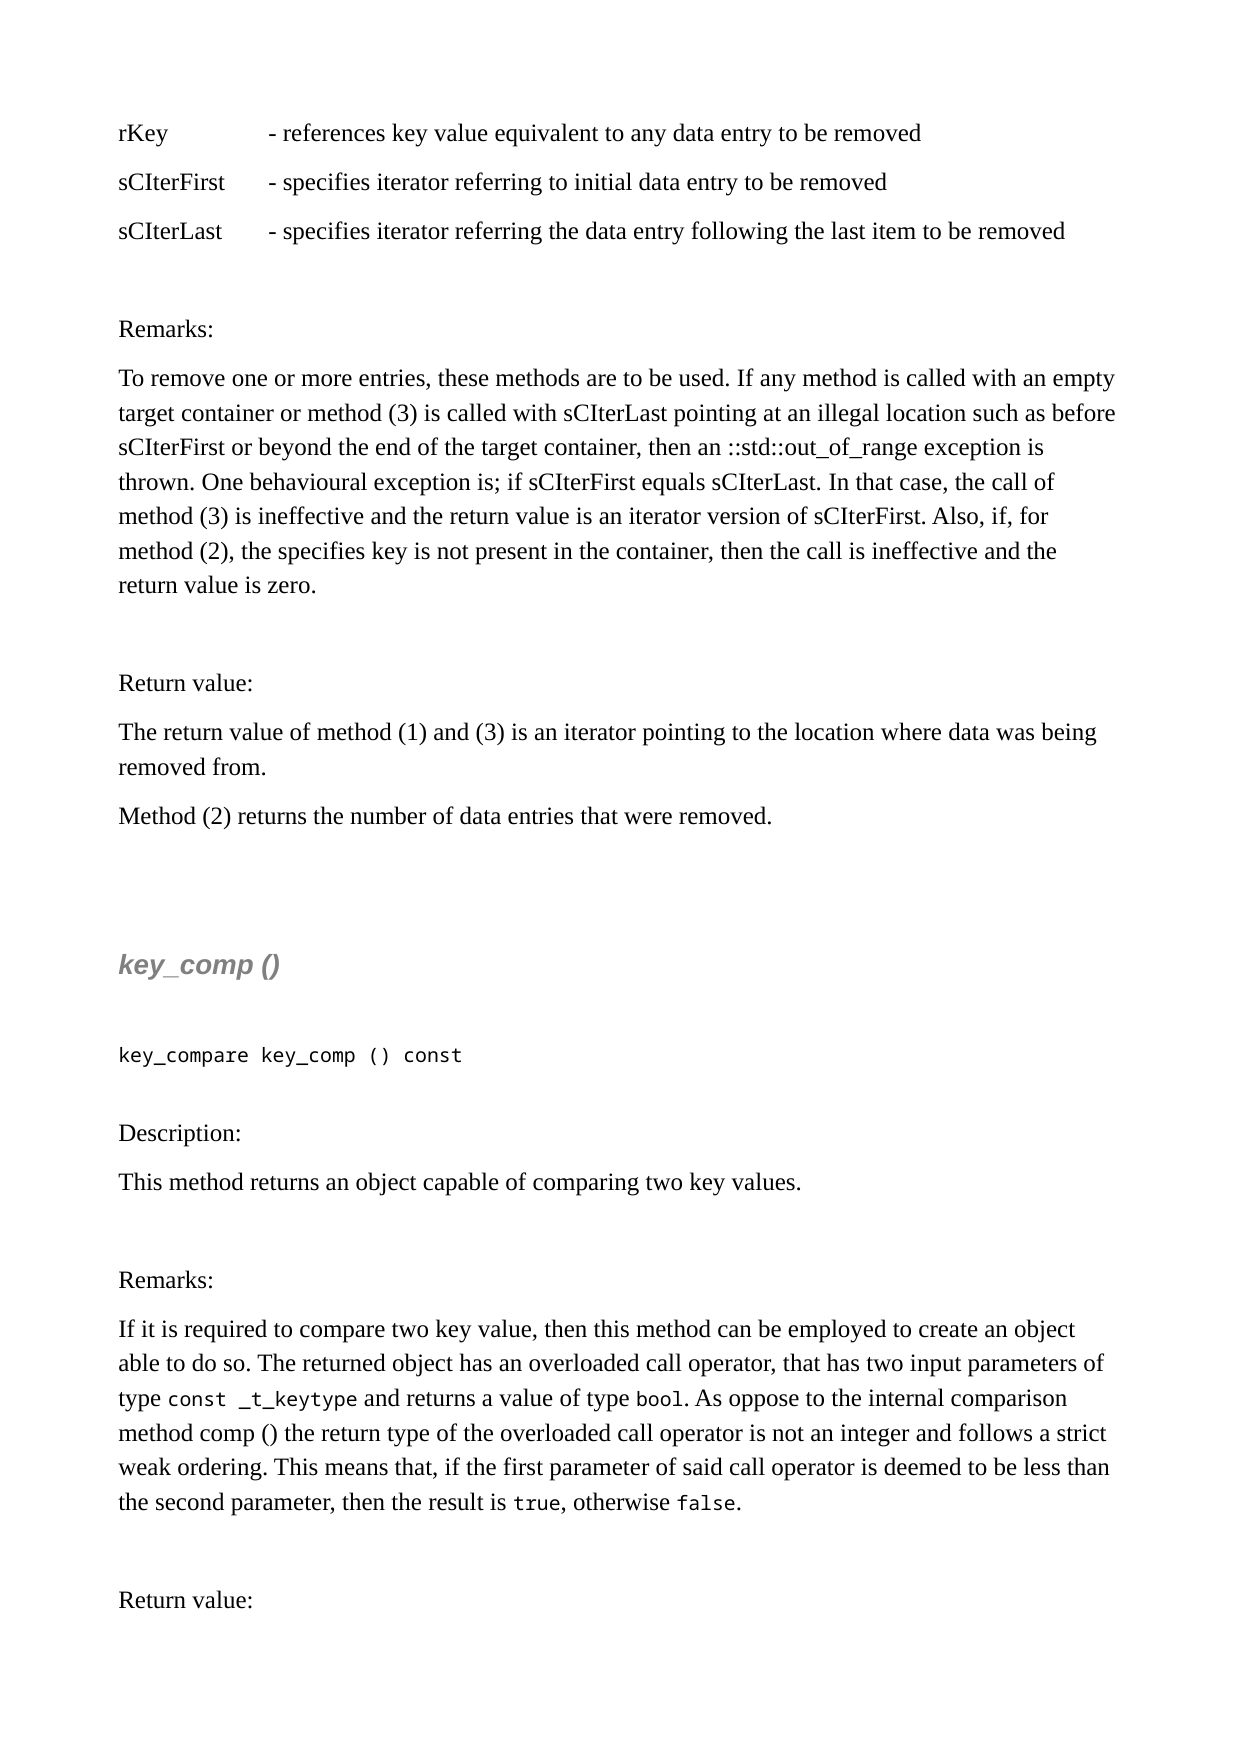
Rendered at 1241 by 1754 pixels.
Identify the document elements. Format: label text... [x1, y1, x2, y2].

subtitle key_comp () [118, 948, 1122, 980]
text If it is required to compare two key value, then this method can be employed to create an object able to do so. The returned object has an overloaded call operator, that has two input parameters of type const _t_keytype and returns a value of type bool. As oppose to the internal comparison method comp () the return type of the overloaded call operator is not an integer and follows a strict weak ordering. This means that, if the first parameter of said call operator is deemed to be less than the second parameter, then the result is true, otherwise false. [118, 1314, 1122, 1516]
text This method returns an object capable of comparing two key values. [118, 1167, 1122, 1196]
text sCIterFirst - specifies iterator referring to initial data entry to be removed [118, 167, 1122, 196]
text To remove one or more entries, these methods are to be used. If any method is called with an empty target container or method (3) is called with sCIterLast pointing at an illegal location such as before sCIterFirst or beyond the end of the target container, then an ::std::out_of_range exception is thrown. One behavioural exception is; if sCIterFirst equals sCIterLast. In that case, the call of method (3) is ineffective and the return value is an iterator version of sCIterFirst. Also, if, for method (2), the specifies key is not present in the container, then the call is ineffective and the return value is zero. [118, 363, 1122, 599]
text Remarks: [118, 314, 1122, 343]
text Method (2) returns the number of data entries that were removed. [118, 801, 1122, 830]
text rKey - references key value equivalent to any data entry to be removed [118, 118, 1122, 147]
text Return value: [118, 668, 1122, 697]
text Remarks: [118, 1265, 1122, 1294]
text sCIterLast - specifies iterator referring the data entry following the last item to be removed [118, 216, 1122, 245]
text Return value: [118, 1585, 1122, 1614]
text The return value of method (1) and (3) is an iterator pointing to the location where data was being removed from. [118, 717, 1122, 781]
text Description: [118, 1118, 1122, 1146]
text key_compare key_comp () const [118, 1042, 1122, 1069]
